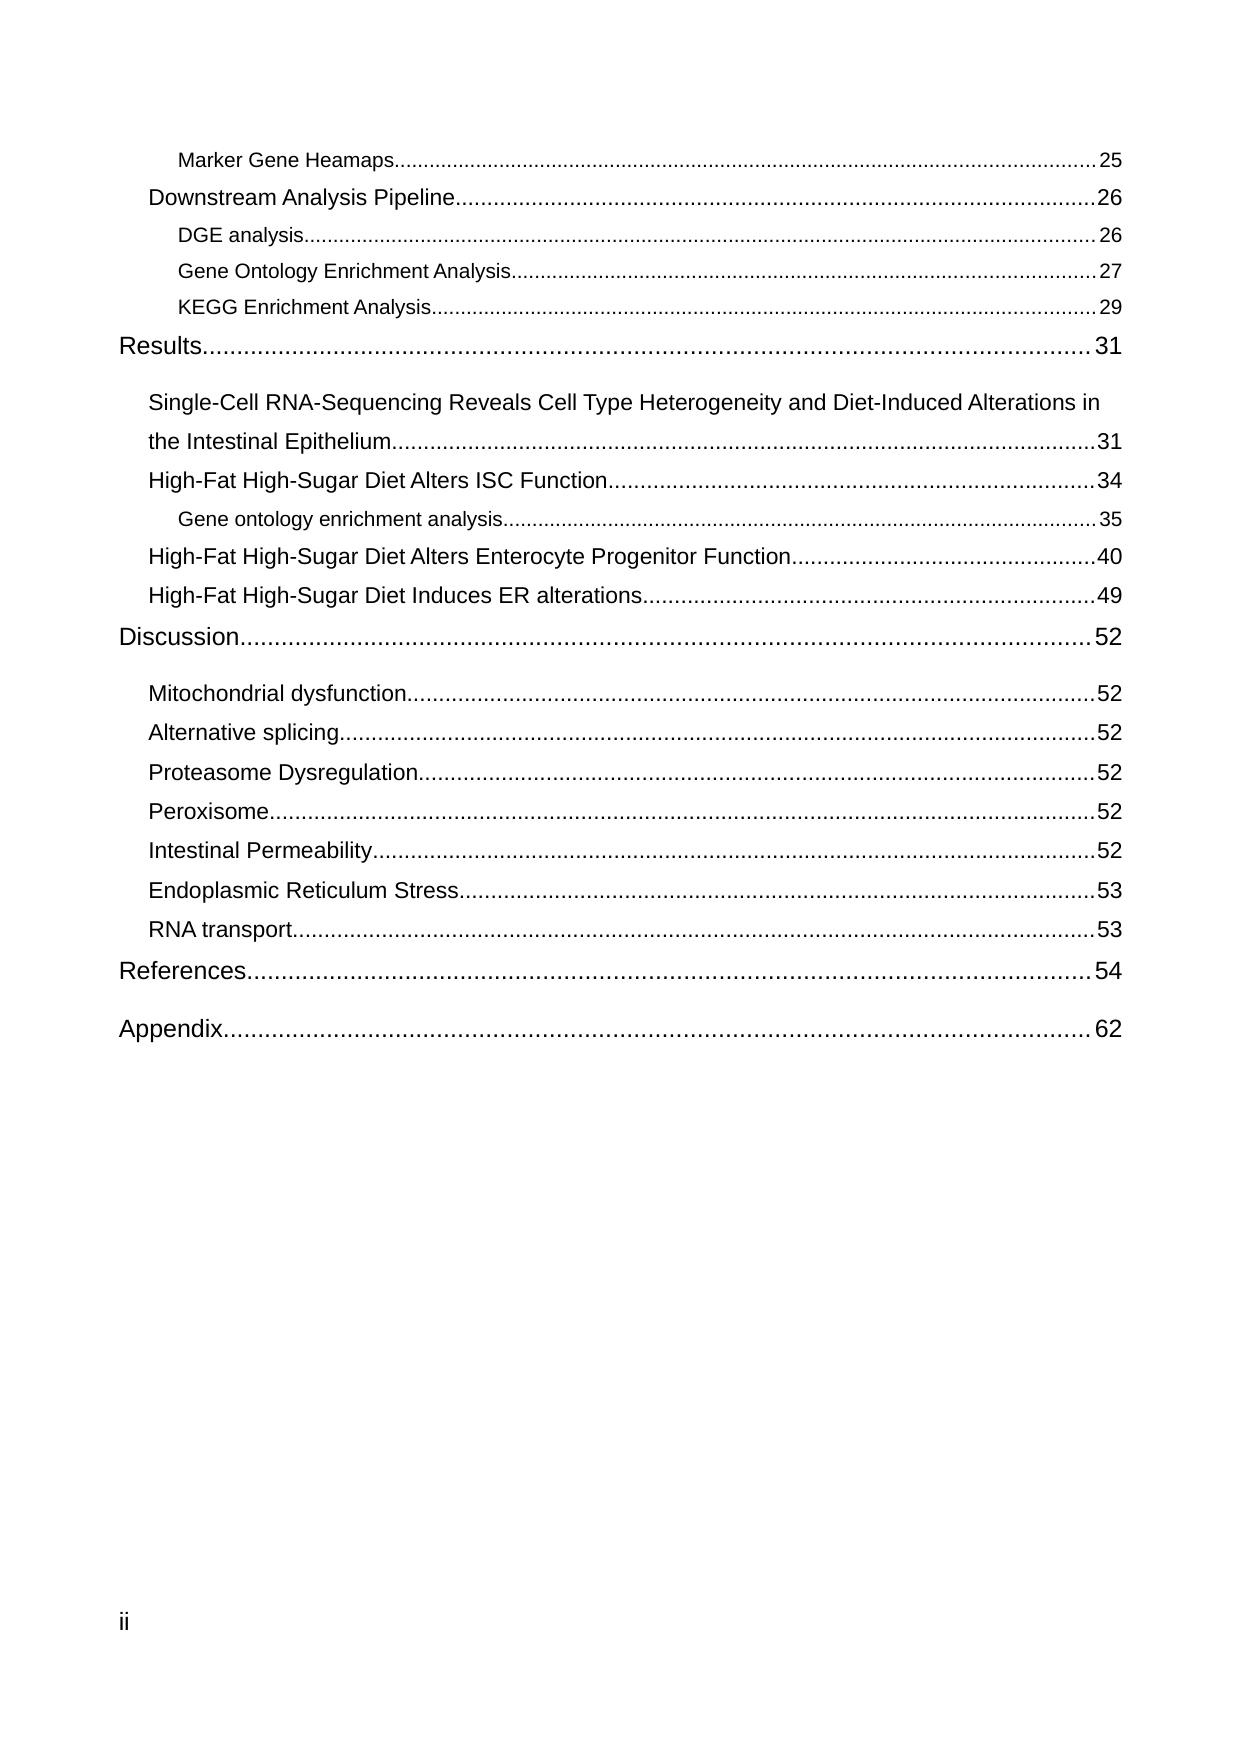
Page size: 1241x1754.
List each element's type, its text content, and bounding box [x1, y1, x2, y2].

text DGE analysis 26 [178, 223, 1122, 247]
text RNA transport 53 [148, 916, 1122, 943]
text Results 31 [118, 331, 1122, 359]
text High-Fat High-Sugar Diet Alters Enterocyte Progenitor Function 40 [148, 543, 1122, 569]
text Single-Cell RNA-Sequencing Reveals Cell Type Heterogeneity and Diet-Induced Alterations in the Intestinal Epithelium 31 [148, 388, 1122, 454]
text Gene ontology enrichment analysis 35 [178, 507, 1122, 531]
text Discussion 52 [118, 622, 1122, 651]
text Gene Ontology Enrichment Analysis 27 [178, 259, 1122, 283]
text Appendix 62 [118, 1014, 1122, 1042]
text Proteasome Dysregulation 52 [148, 758, 1122, 785]
text High-Fat High-Sugar Diet Induces ER alterations 49 [148, 582, 1122, 609]
text Alternative splicing 52 [148, 719, 1122, 745]
text High-Fat High-Sugar Diet Alters ISC Function 34 [148, 467, 1122, 494]
text Intestinal Permeability 52 [148, 837, 1122, 864]
text Mitochondrial dysfunction 52 [148, 679, 1122, 706]
text Endoplasmic Reticulum Stress 53 [148, 877, 1122, 903]
text Marker Gene Heamaps 25 [178, 148, 1122, 172]
text Downstream Analysis Pipeline 26 [148, 183, 1122, 210]
text KEGG Enrichment Analysis 29 [178, 295, 1122, 319]
text Peroxisome 52 [148, 798, 1122, 824]
text References 54 [118, 956, 1122, 985]
